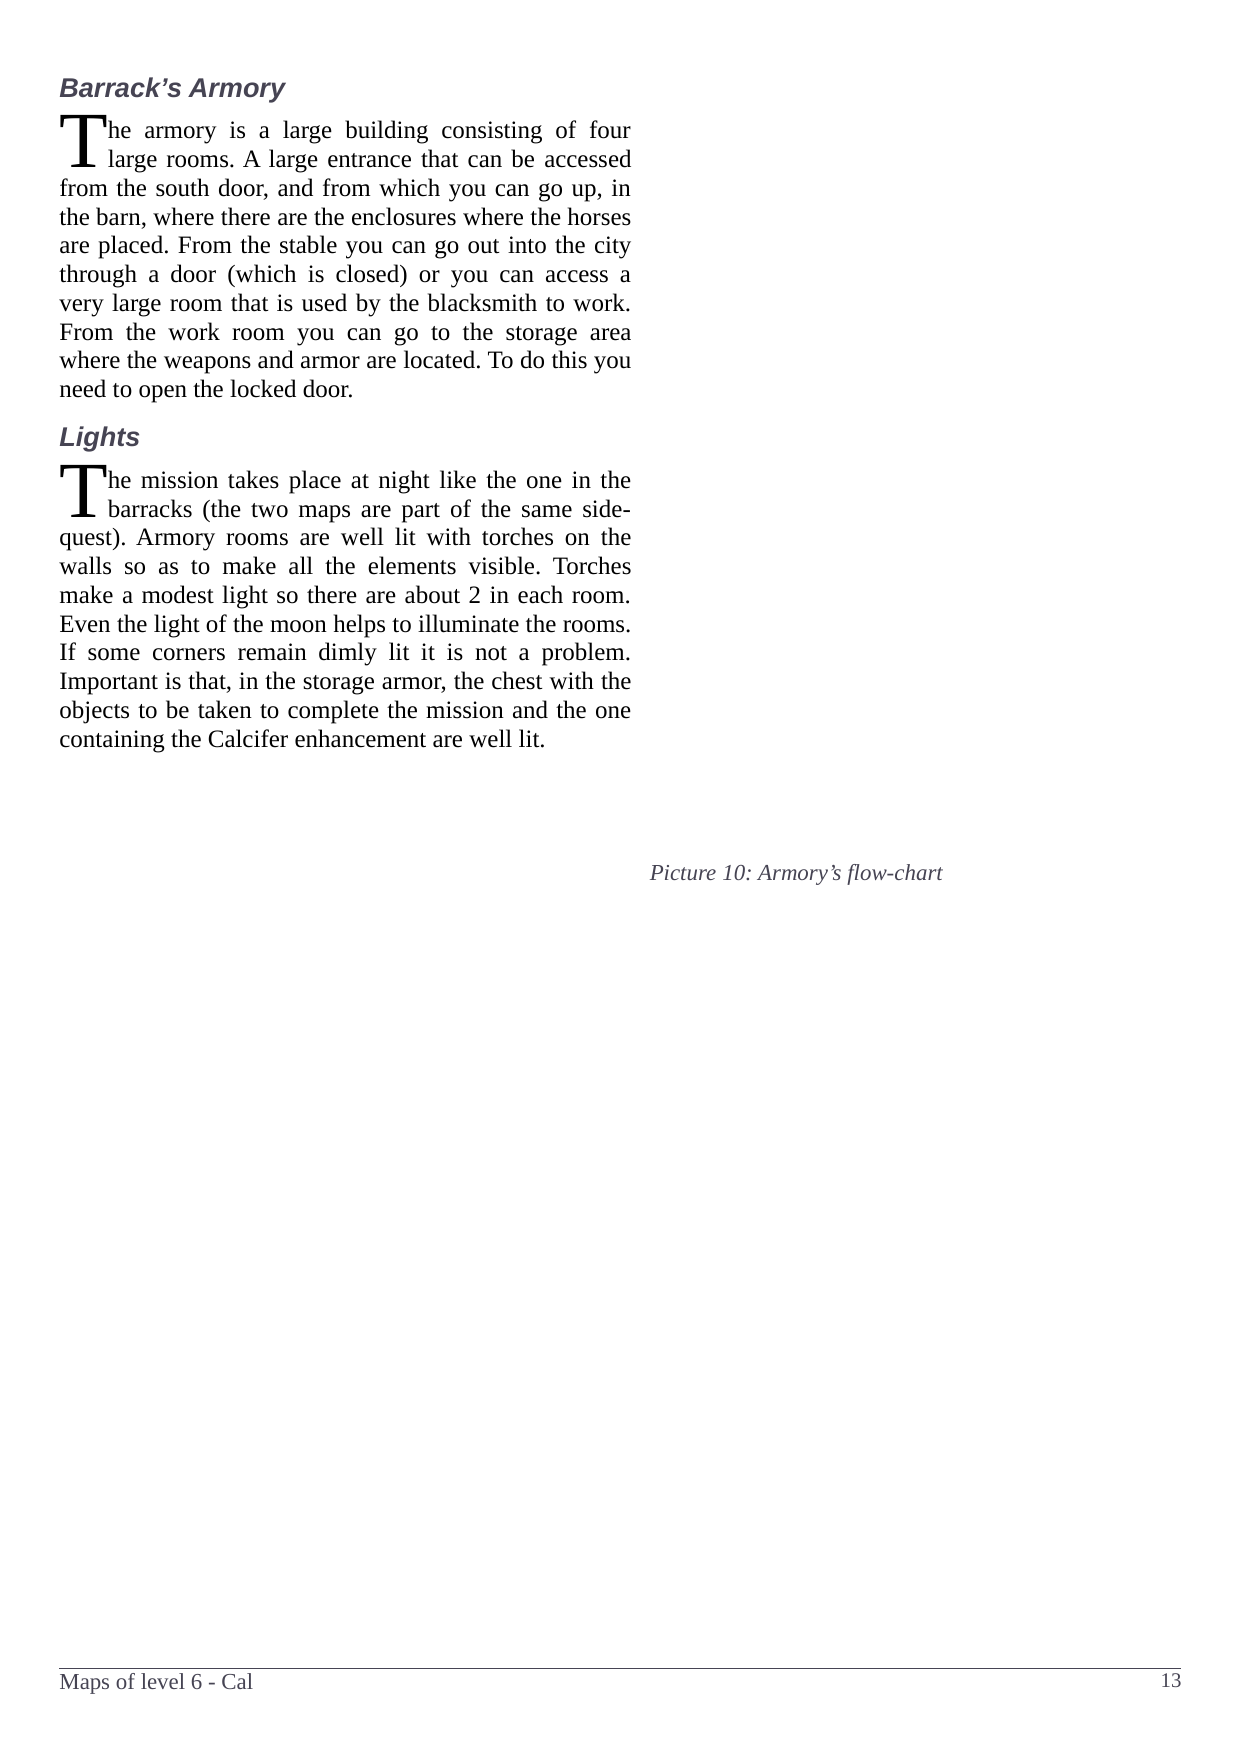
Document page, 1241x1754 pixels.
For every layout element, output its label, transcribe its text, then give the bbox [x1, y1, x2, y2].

subtitle Barrack’s Armory [59, 72, 1181, 103]
table_header The armory is a large building consisting of four large rooms. A large entrance that can be accessed from the south door, and from which you can go up, in the barn, where there are the enclosures where the horses are placed. From the stable you can go out into the city through a door (which is closed) or you can access a very large room that is used by the blacksmith to work. From the work room you can go to the storage area where the weapons and armor are located. To do this you need to open the locked door. Lights The mission takes place at night like the one in the barracks (the two maps are part of the same side-quest). Armory rooms are well lit with torches on the walls so as to make all the elements visible. Torches make a modest light so there are about 2 in each room. Even the light of the moon helps to illuminate the rooms. If some corners remain dimly lit it is not a problem. Important is that, in the storage armor, the chest with the objects to be taken to complete the mission and the one containing the Calcifer enhancement are well lit. [59, 115, 649, 891]
table_header [654, 866, 660, 873]
table_header [650, 115, 1181, 891]
